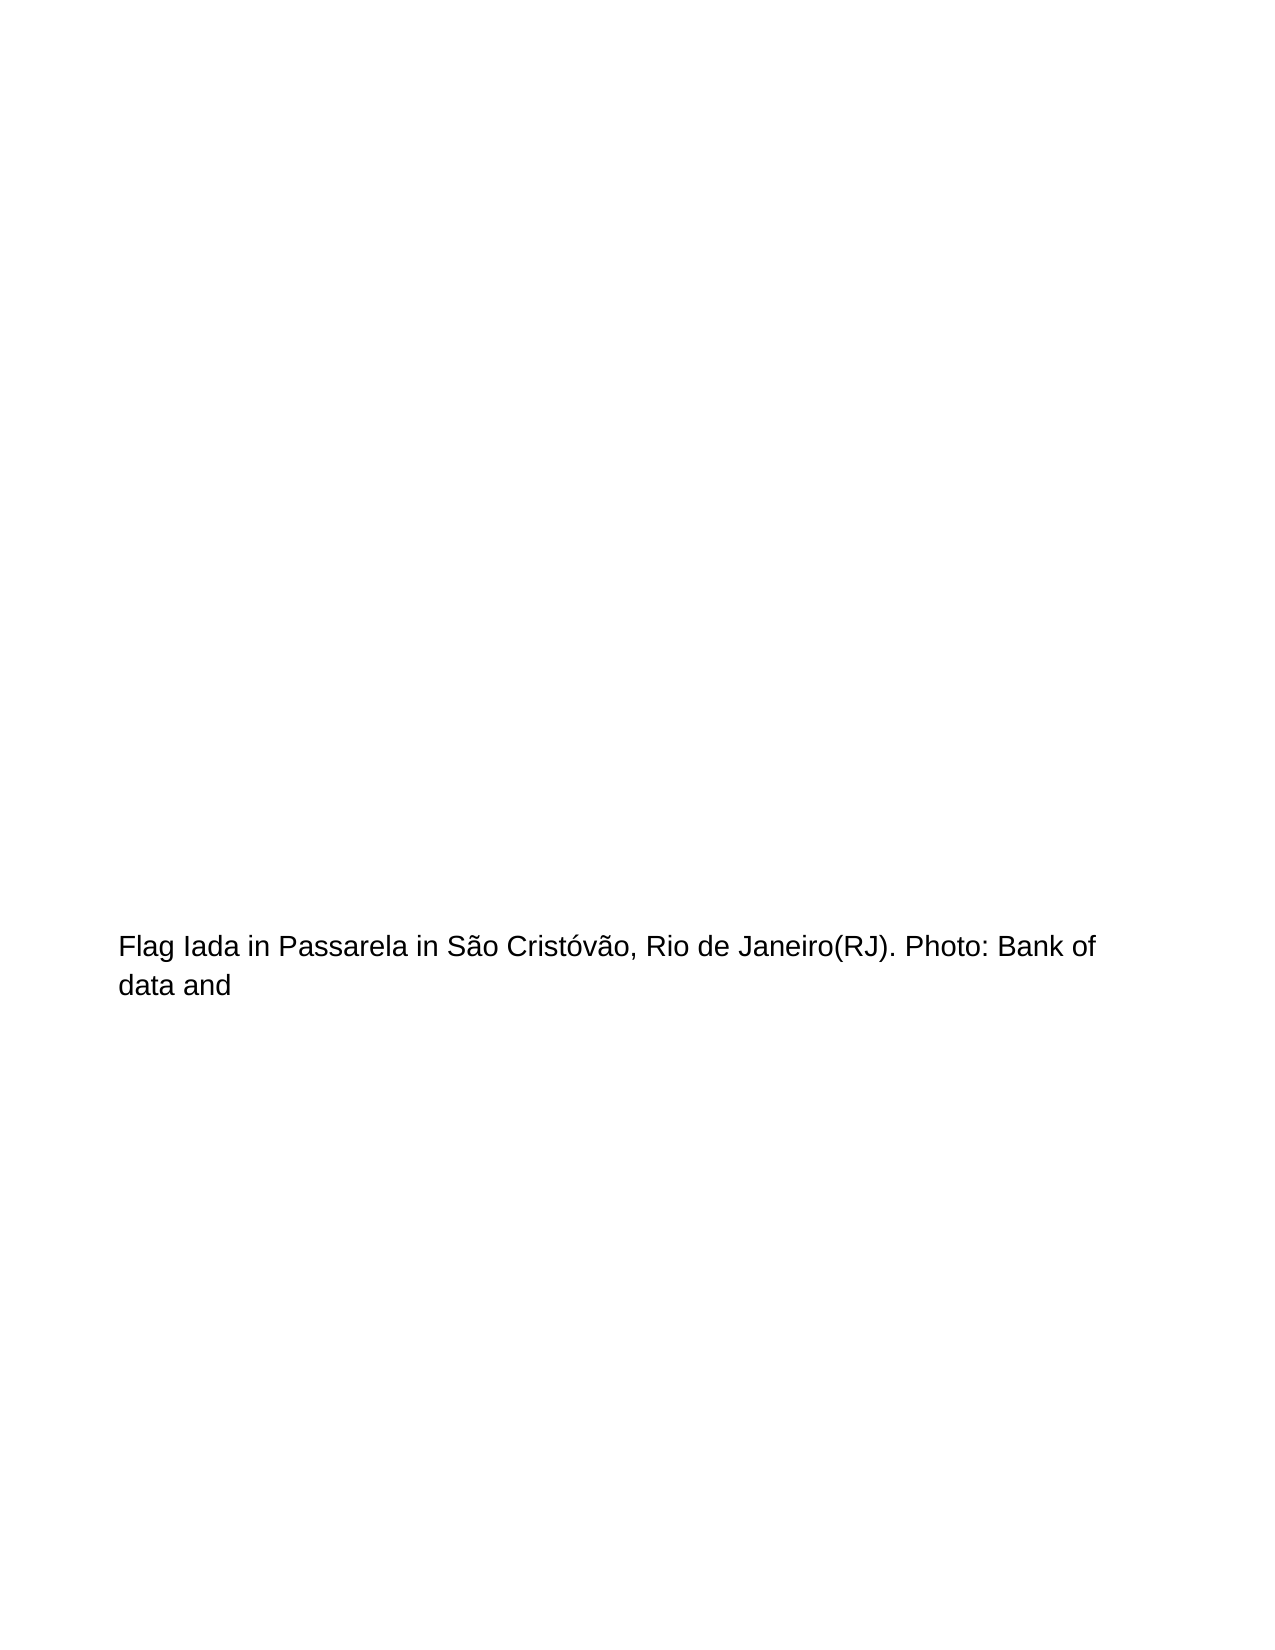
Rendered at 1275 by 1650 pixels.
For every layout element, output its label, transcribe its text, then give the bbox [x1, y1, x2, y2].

text Flag Iada in Passarela in São Cristóvão, Rio de Janeiro(RJ). Photo: Bank of data and [118, 118, 1157, 1001]
